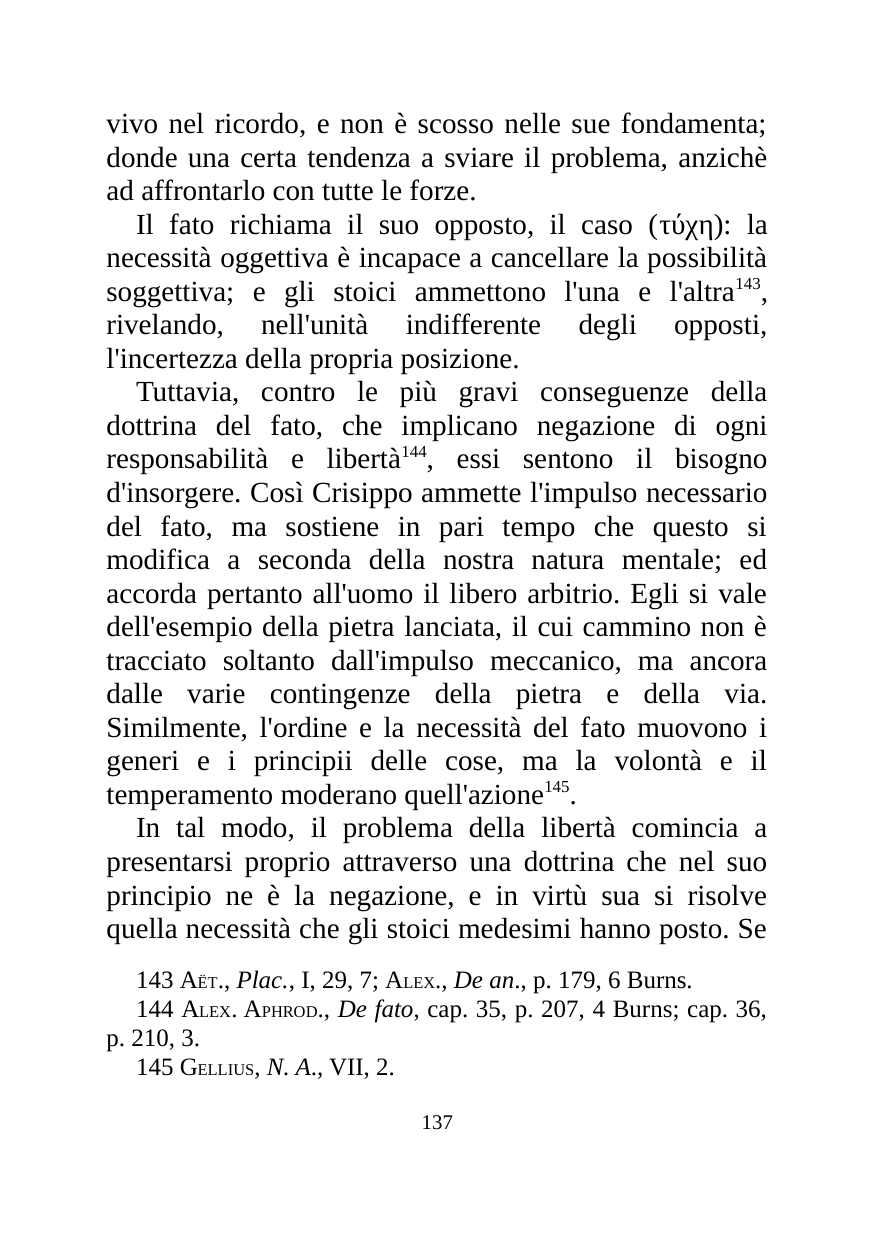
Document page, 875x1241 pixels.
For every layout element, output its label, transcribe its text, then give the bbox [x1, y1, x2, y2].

text Aët., Plac., I, 29, 7; Alex., De an., p. 179, 6 Burns. [106, 965, 768, 994]
text vivo nel ricordo, e non è scosso nelle sue fondamenta; donde una certa tendenza a sviare il problema, anzichè ad affrontarlo con tutte le forze. [106, 106, 768, 207]
text In tal modo, il problema della libertà comincia a presentarsi proprio attraverso una dottrina che nel suo principio ne è la negazione, e in virtù sua si risolve quella necessità che gli stoici medesimi hanno posto. Se [106, 811, 768, 945]
text Il fato richiama il suo opposto, il caso (τύχη): la necessità oggettiva è incapace a cancellare la possibilità soggettiva; e gli stoici ammettono l'una e l'altra, rivelando, nell'unità indifferente degli opposti, l'incertezza della propria posizione. [106, 207, 768, 374]
text Tuttavia, contro le più gravi conseguenze della dottrina del fato, che implicano negazione di ogni responsabilità e libertà, essi sentono il bisogno d'insorgere. Così Crisippo ammette l'impulso necessario del fato, ma sostiene in pari tempo che questo si modifica a seconda della nostra natura mentale; ed accorda pertanto all'uomo il libero arbitrio. Egli si vale dell'esempio della pietra lanciata, il cui cammino non è tracciato soltanto dall'impulso meccanico, ma ancora dalle varie contingenze della pietra e della via. Similmente, l'ordine e la necessità del fato muovono i generi e i principii delle cose, ma la volontà e il temperamento moderano quell'azione. [106, 374, 768, 811]
text Alex. Aphrod., De fato, cap. 35, p. 207, 4 Burns; cap. 36, p. 210, 3. [106, 994, 768, 1052]
text Gellius, N. A., VII, 2. [106, 1052, 768, 1080]
